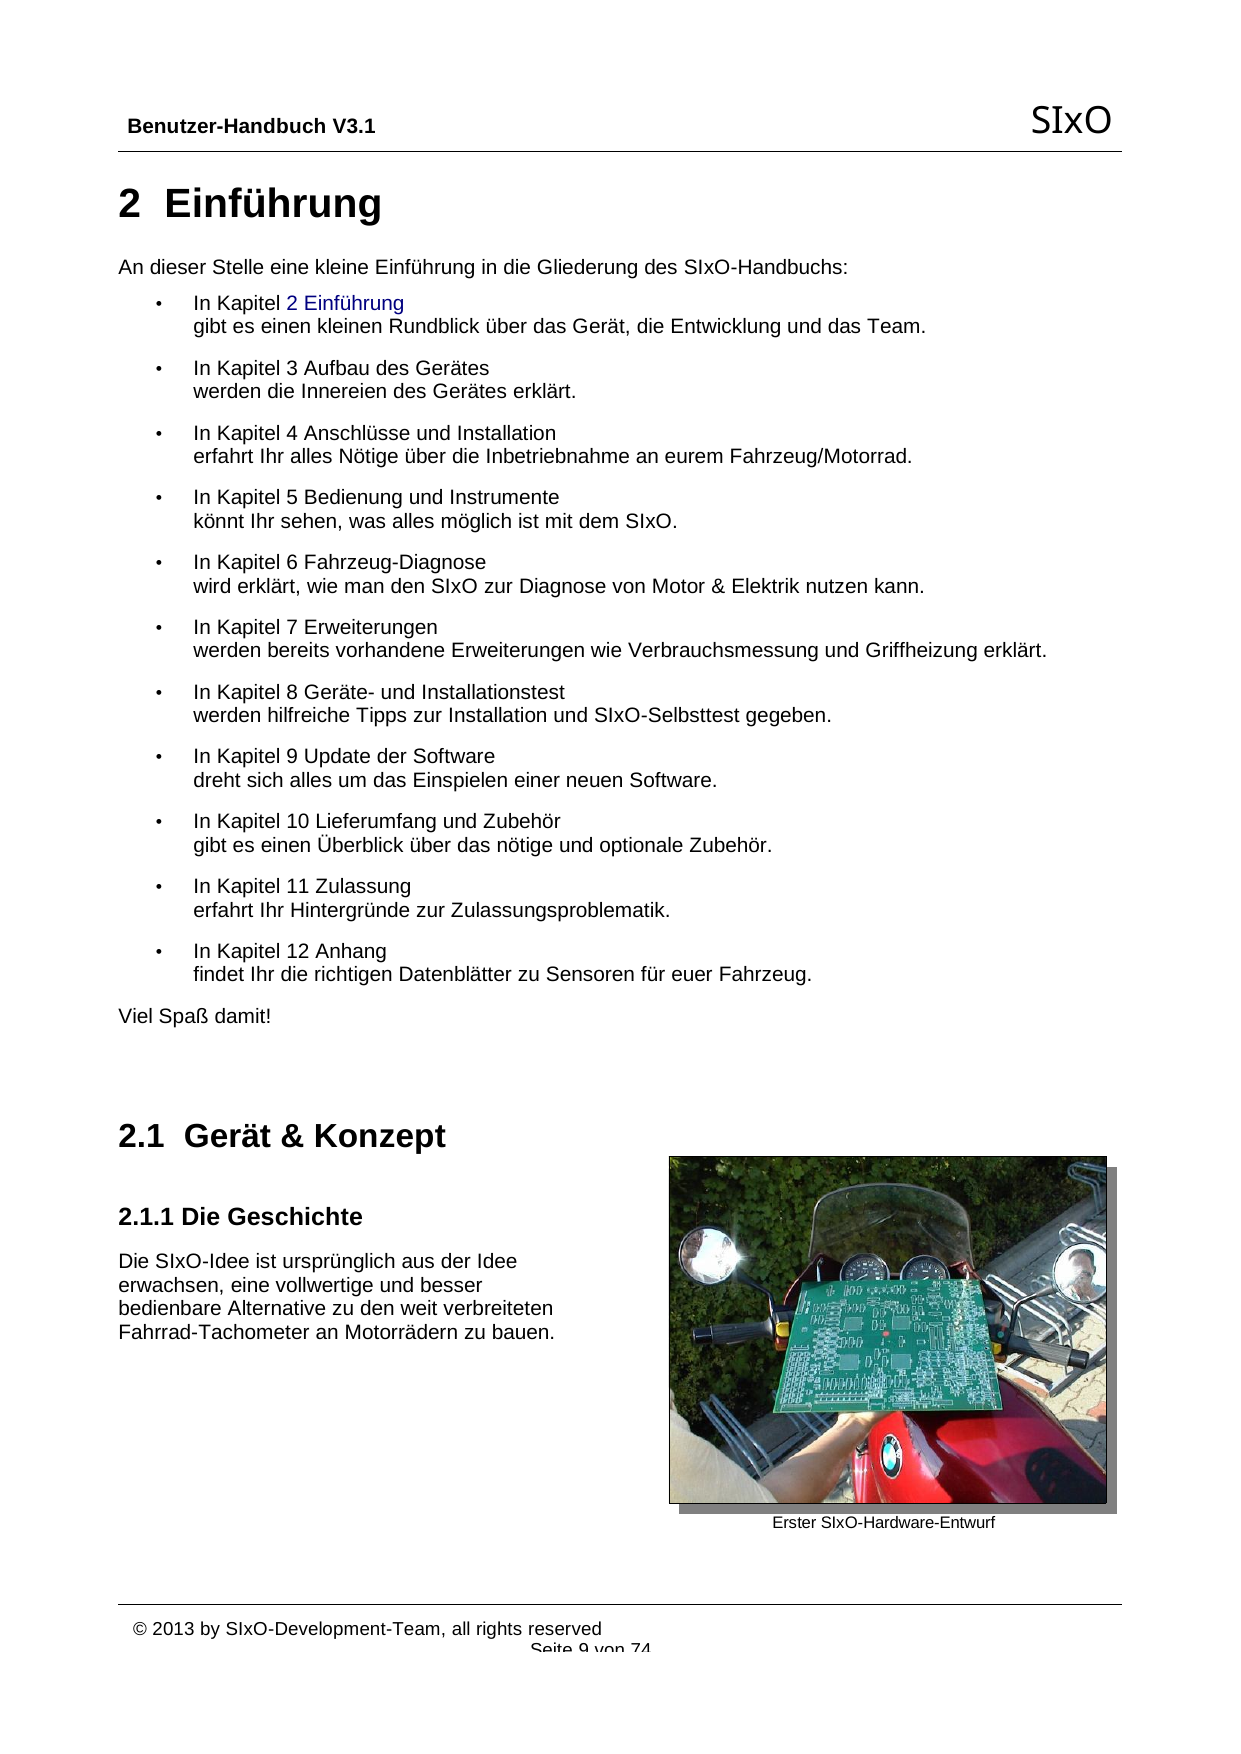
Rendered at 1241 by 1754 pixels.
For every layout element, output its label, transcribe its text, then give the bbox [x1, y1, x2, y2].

text Viel Spaß damit! [118, 1004, 1122, 1028]
list In Kapitel 10 Lieferumfang und Zubehör gibt es einen Überblick über das nötige und optionale Zubehör. [156, 810, 1122, 857]
subtitle [648, 1532, 1119, 1547]
list In Kapitel 12 Anhang findet Ihr die richtigen Datenblätter zu Sensoren für euer Fahrzeug. [156, 939, 1122, 986]
subtitle Einführung [118, 180, 1122, 226]
text Die SIxO-Idee ist ursprünglich aus der Idee erwachsen, eine vollwertige und besser bedienbare Alternative zu den weit verbreiteten Fahrrad-Tachometer an Motorrädern zu bauen. [118, 1250, 648, 1344]
list In Kapitel 3 Aufbau des Gerätes werden die Innereien des Gerätes erklärt. [156, 356, 1122, 403]
text Erster SIxO-Hardware-Entwurf [648, 1510, 1119, 1532]
list In Kapitel 5 Bedienung und Instrumente könnt Ihr sehen, was alles möglich ist mit dem SIxO. [156, 486, 1122, 533]
list In Kapitel 4 Anschlüsse und Installation erfahrt Ihr alles Nötige über die Inbetriebnahme an eurem Fahrzeug/Motorrad. [156, 421, 1122, 468]
list In Kapitel 6 Fahrzeug-Diagnose wird erklärt, wie man den SIxO zur Diagnose von Motor & Elektrik nutzen kann. [156, 551, 1122, 598]
picture [670, 1157, 1106, 1503]
list In Kapitel 8 Geräte- und Installationstest werden hilfreiche Tipps zur Installation und SIxO-Selbsttest gegeben. [156, 680, 1122, 727]
subtitle Gerät & Konzept [118, 1117, 1122, 1155]
list In Kapitel 11 Zulassung erfahrt Ihr Hintergründe zur Zulassungsproblematik. [156, 874, 1122, 922]
subtitle Die Geschichte [118, 1203, 648, 1231]
list In Kapitel 2 Einführung gibt es einen kleinen Rundblick über das Gerät, die Entwicklung und das Team. [156, 291, 1122, 338]
list In Kapitel 9 Update der Software dreht sich alles um das Einspielen einer neuen Software. [156, 745, 1122, 792]
text An dieser Stelle eine kleine Einführung in die Gliederung des SIxO-Handbuchs: [118, 255, 1122, 279]
list In Kapitel 7 Erweiterungen werden bereits vorhandene Erweiterungen wie Verbrauchsmessung und Griffheizung erklärt. [156, 615, 1122, 662]
